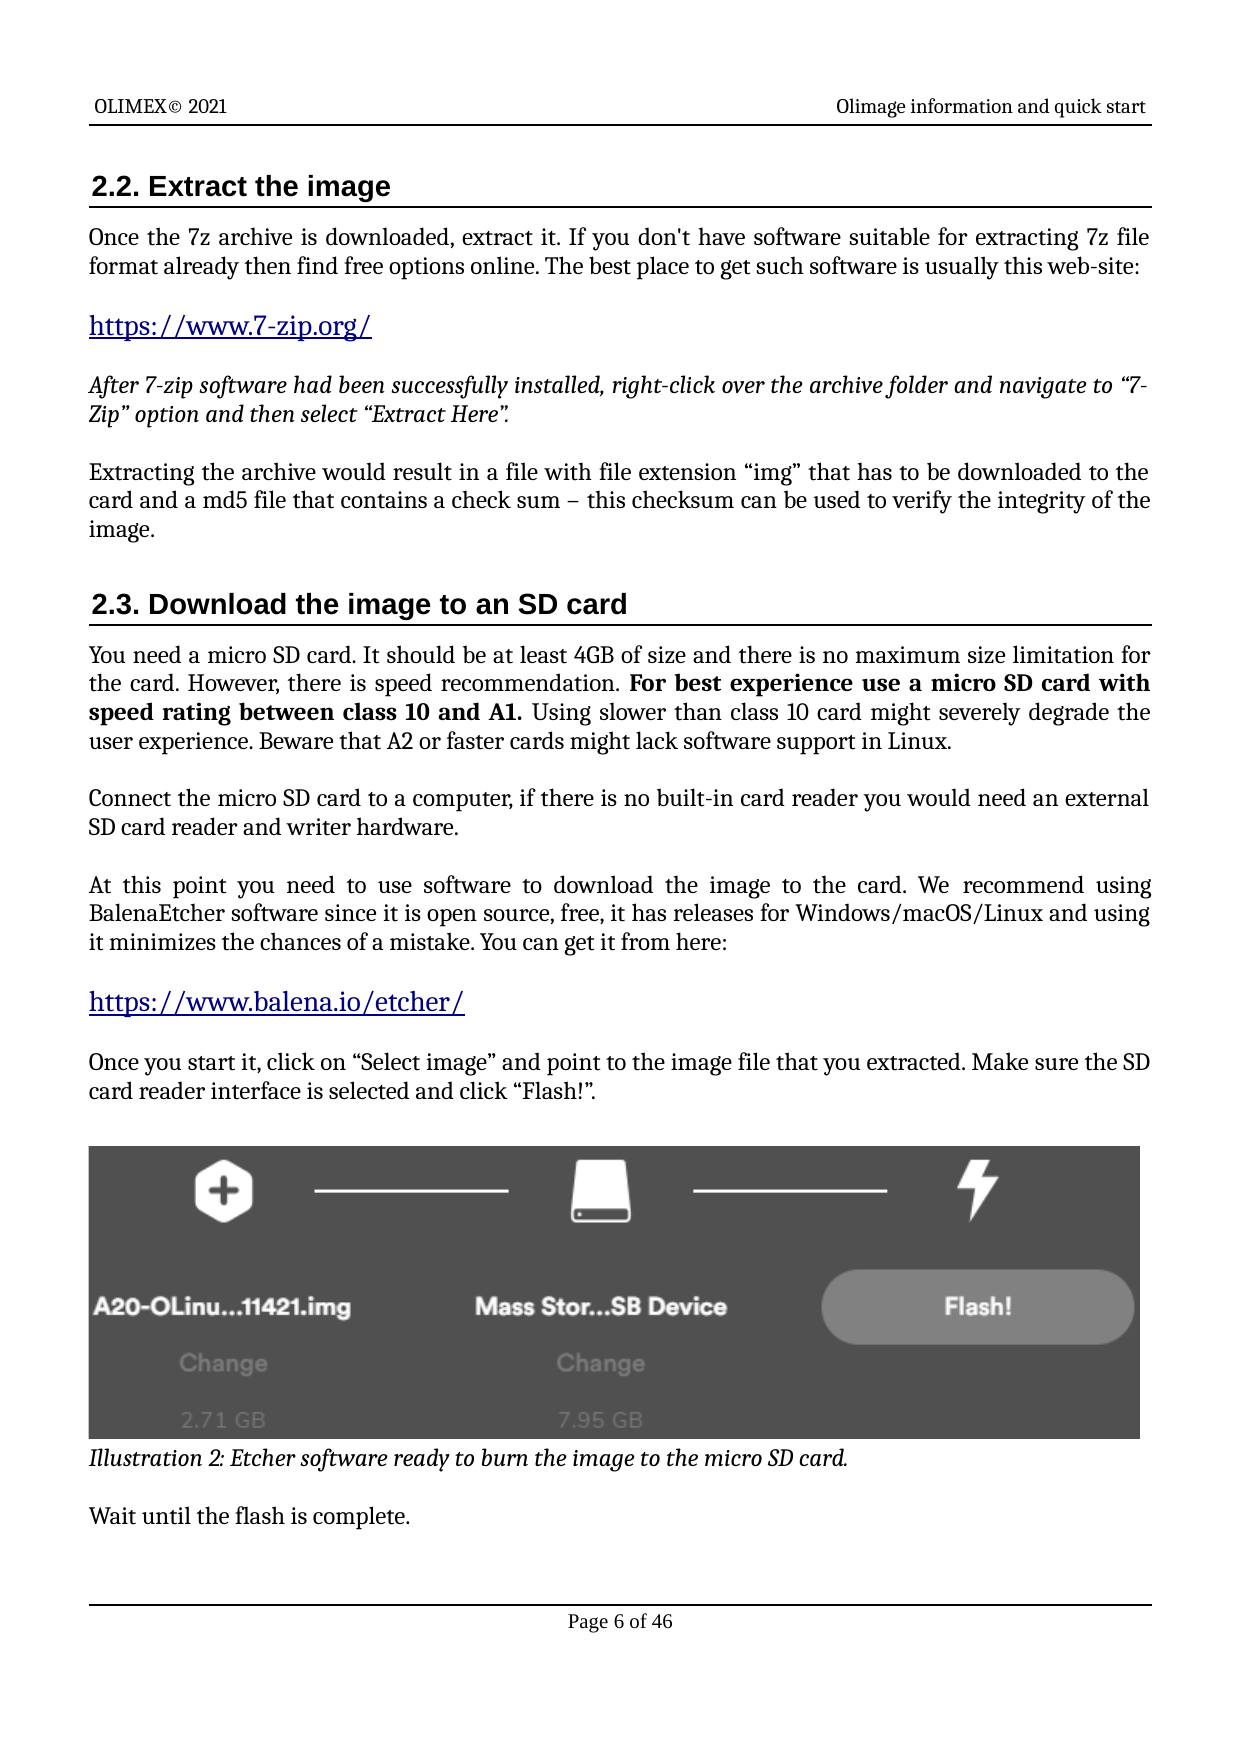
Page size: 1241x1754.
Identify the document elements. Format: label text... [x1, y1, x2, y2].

text You need a micro SD card. It should be at least 4GB of size and there is no maximum size limitation for the card. However, there is speed recommendation. For best experience use a micro SD card with speed rating between class 10 and A1. Using slower than class 10 card might severely degrade the user experience. Beware that A2 or faster cards might lack software support in Linux. [88, 641, 1152, 756]
text Wait until the flash is complete. [88, 1502, 1152, 1531]
text Once you start it, click on “Select image” and point to the image file that you extracted. Make sure the SD card reader interface is selected and click “Flash!”. [88, 1048, 1152, 1105]
text Illustration 2: Etcher software ready to burn the image to the micro SD card. [88, 1439, 1140, 1473]
text After 7-zip software had been successfully installed, right-click over the archive folder and navigate to “7-Zip” option and then select “Extract Here”. [88, 371, 1152, 429]
text Connect the micro SD card to a computer, if there is no built-in card reader you would need an external SD card reader and writer hardware. [88, 784, 1152, 842]
subtitle 2.2. Extract the image [88, 167, 1152, 208]
text https://www.balena.io/etcher/ [88, 986, 1152, 1019]
text Extracting the archive would result in a file with file extension “img” that has to be downloaded to the card and a md5 file that contains a check sum – this checksum can be used to verify the integrity of the image. [88, 458, 1152, 544]
subtitle 2.3. Download the image to an SD card [88, 584, 1152, 626]
text Once the 7z archive is downloaded, extract it. If you don't have software suitable for extracting 7z file format already then find free options online. The best place to get such software is usually this web-site: [88, 223, 1152, 280]
text https://www.7-zip.org/ [88, 309, 1152, 343]
text At this point you need to use software to download the image to the card. We recommend using BalenaEtcher software since it is open source, free, it has releases for Windows/macOS/Linux and using it minimizes the chances of a mistake. You can get it from here: [88, 871, 1152, 957]
picture [88, 1146, 1140, 1439]
